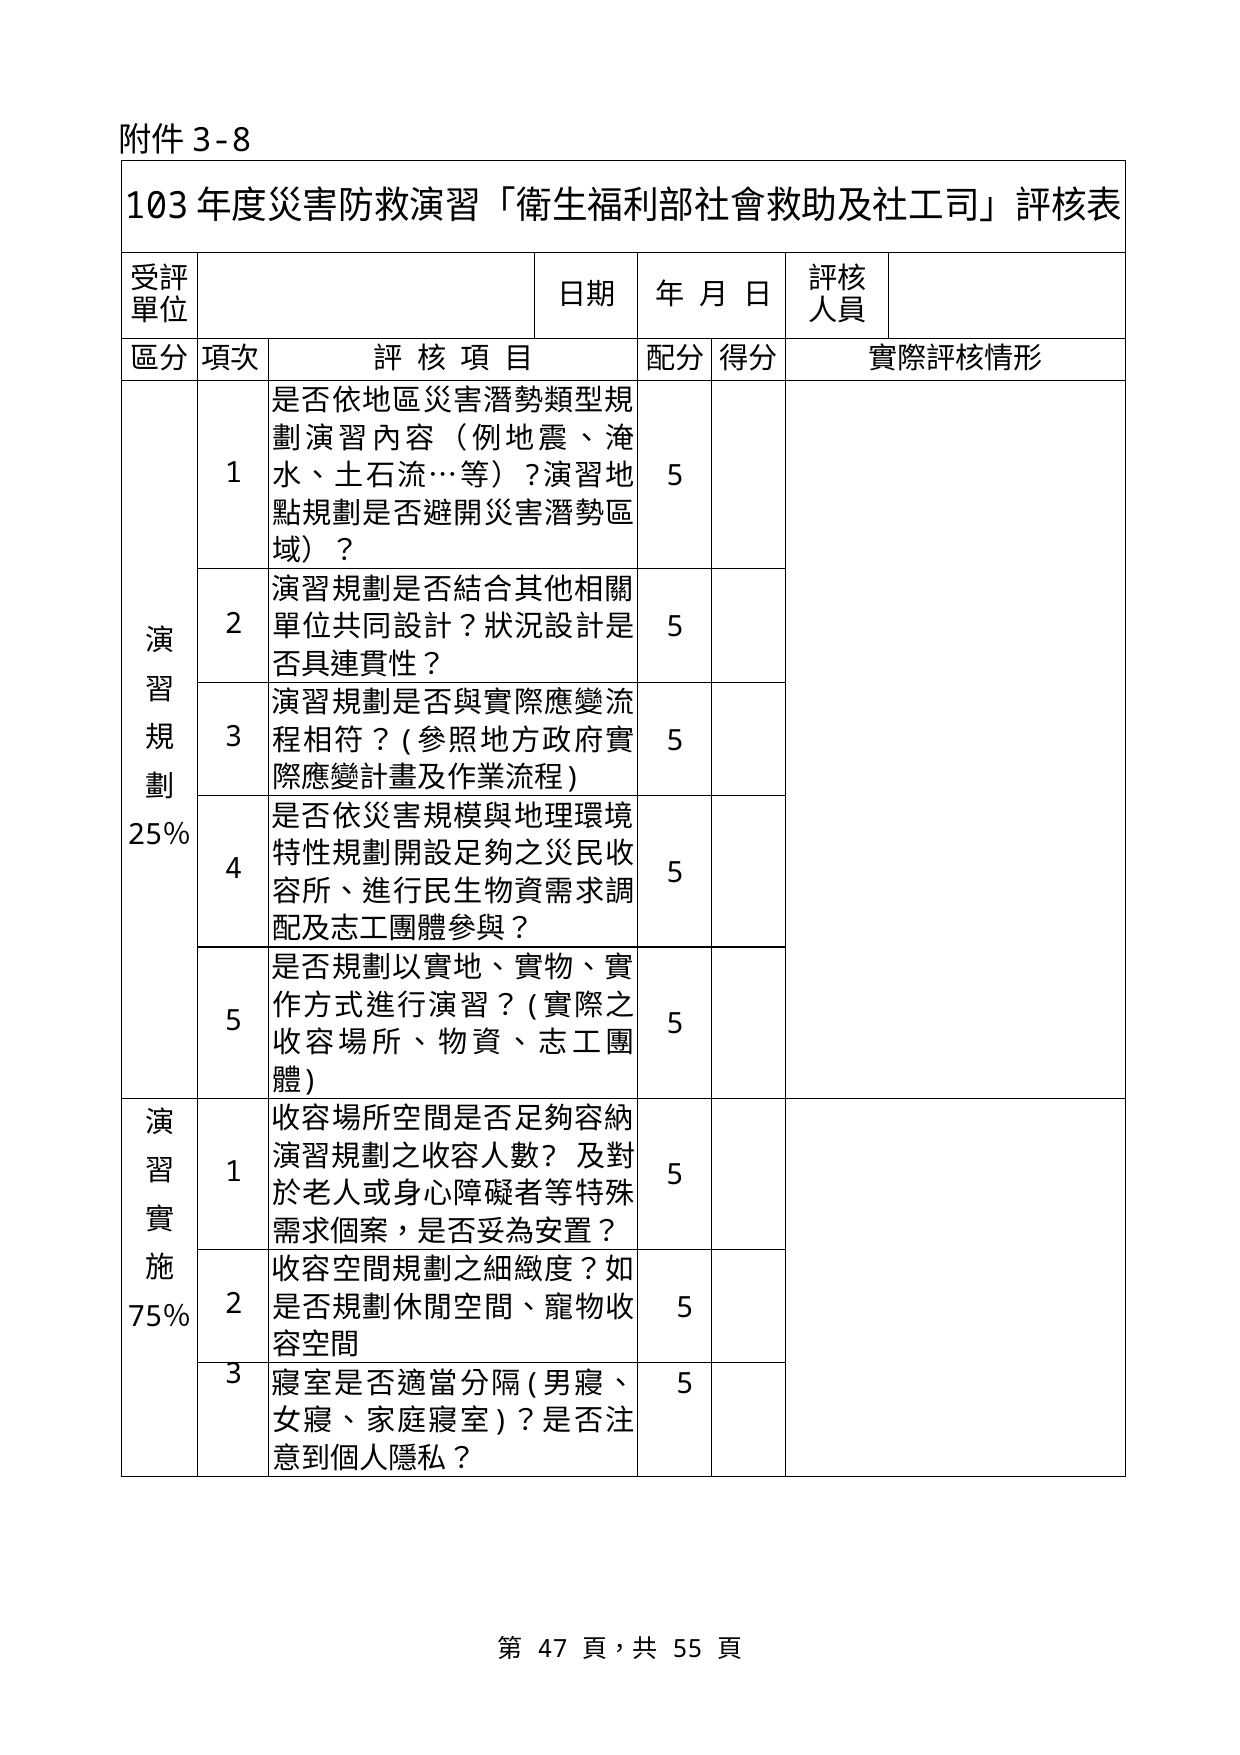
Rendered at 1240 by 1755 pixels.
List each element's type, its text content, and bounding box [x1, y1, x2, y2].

table_cell 5 [638, 1250, 711, 1362]
table_cell 5 [638, 381, 711, 568]
table_cell 配分 [638, 339, 711, 380]
table_cell [786, 381, 1125, 1097]
table_cell 演習規劃是否結合其他相關單位共同設計？狀況設計是否具連貫性？ [269, 569, 637, 682]
table_cell [198, 253, 534, 338]
table_cell [786, 1099, 1125, 1476]
table_cell 1 [198, 1099, 268, 1248]
table_cell 評 核 項 目 [269, 339, 637, 380]
table_cell 年 月 日 [638, 253, 785, 338]
table_cell 區分 [122, 339, 197, 380]
table_cell 5 [638, 1099, 711, 1248]
table_cell 日期 [535, 253, 637, 338]
table_cell 是否依地區災害潛勢類型規劃演習內容（例地震、淹水、土石流…等）?演習地點規劃是否避開災害潛勢區域）？ [269, 381, 637, 568]
table_cell 寢室是否適當分隔(男寢、女寢、家庭寢室)？是否注意到個人隱私？ [269, 1363, 637, 1476]
table_cell 受評單位 [122, 253, 197, 338]
table_cell 5 [638, 796, 711, 946]
table_cell 評核 人員 [786, 253, 888, 338]
table_cell 2 [198, 1250, 268, 1362]
table_header 103年度災害防救演習「衛生福利部社會救助及社工司」評核表 [122, 161, 1125, 252]
table_cell [712, 1099, 785, 1248]
table_cell 3 [198, 683, 268, 795]
table_cell 5 [198, 948, 268, 1097]
table_cell 3 [198, 1363, 268, 1476]
table_cell 1 [198, 381, 268, 568]
table_cell 5 [638, 683, 711, 795]
table_cell [712, 1250, 785, 1362]
table_cell 演 習 規 劃 25％ [122, 381, 197, 1097]
table_cell 2 [198, 569, 268, 682]
table_cell 4 [198, 796, 268, 946]
table_cell [712, 381, 785, 568]
table_cell 項次 [198, 339, 268, 380]
table_cell [889, 253, 1125, 338]
text 附件3-8 [118, 118, 1121, 160]
table_cell [712, 796, 785, 946]
table_cell 收容空間規劃之細緻度？如是否規劃休閒空間、寵物收容空間 [269, 1250, 637, 1362]
table_cell 5 [638, 569, 711, 682]
table_cell 實際評核情形 [786, 339, 1125, 380]
table_cell 5 [638, 948, 711, 1097]
table_cell [712, 948, 785, 1097]
table_cell 得分 [712, 339, 785, 380]
table_cell 收容場所空間是否足夠容納演習規劃之收容人數? 及對於老人或身心障礙者等特殊需求個案，是否妥為安置？ [269, 1099, 637, 1248]
table_cell [712, 683, 785, 795]
table_cell 是否依災害規模與地理環境特性規劃開設足夠之災民收容所、進行民生物資需求調配及志工團體參與？ [269, 796, 637, 946]
table_cell 5 [638, 1363, 711, 1476]
table_cell 演 習 實 施 75％ [122, 1099, 197, 1476]
table_cell [712, 1363, 785, 1476]
table_cell [712, 569, 785, 682]
table_cell 是否規劃以實地、實物、實作方式進行演習？(實際之收容場所、物資、志工團體) [269, 948, 637, 1097]
table_cell 演習規劃是否與實際應變流程相符？(參照地方政府實際應變計畫及作業流程) [269, 683, 637, 795]
